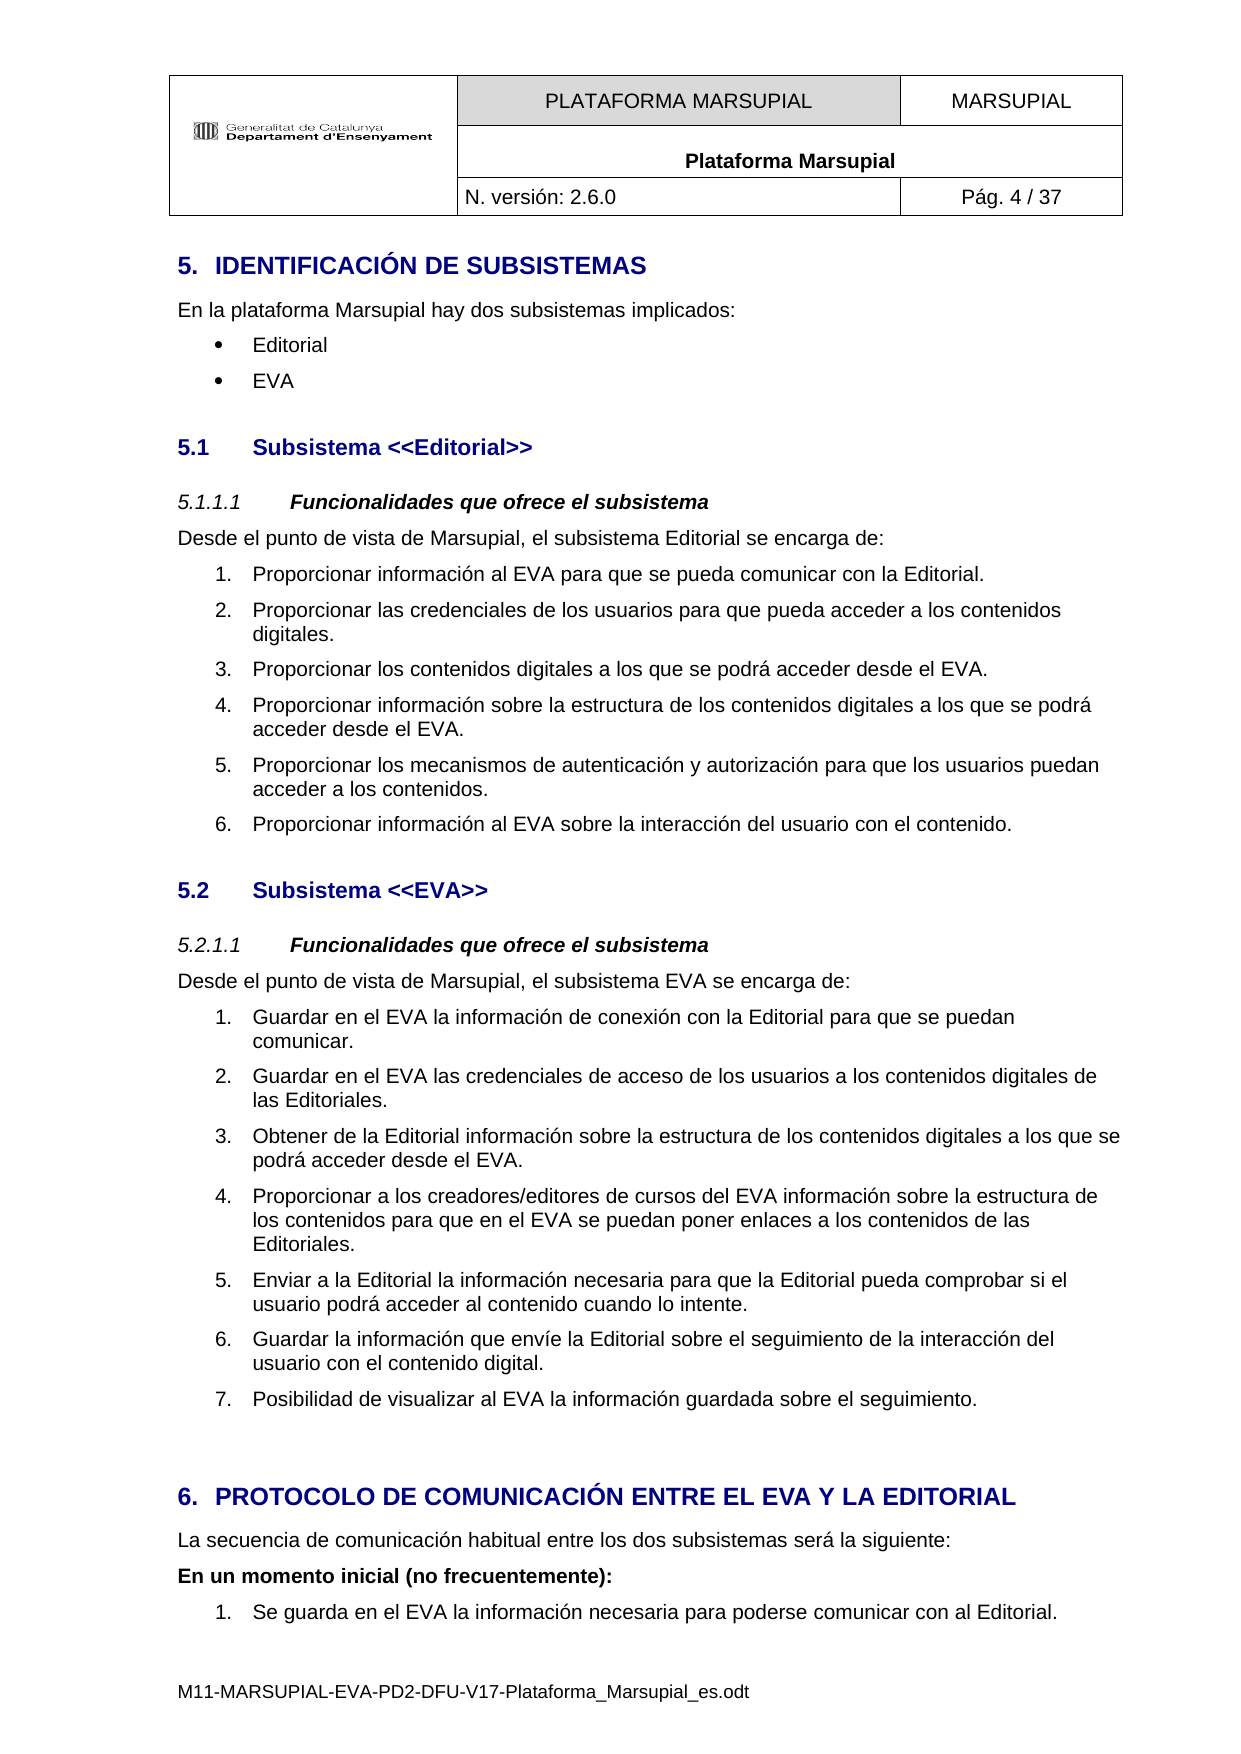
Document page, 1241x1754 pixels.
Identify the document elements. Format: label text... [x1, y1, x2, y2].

list Proporcionar los contenidos digitales a los que se podrá acceder desde el EVA. [215, 657, 1122, 681]
list Proporcionar a los creadores/editores de cursos del EVA información sobre la estructura de los contenidos para que en el EVA se puedan poner enlaces a los contenidos de las Editoriales. [215, 1184, 1122, 1256]
subtitle Subsistema <<EVA>> [177, 877, 1122, 904]
subtitle Funcionalidades que ofrece el subsistema [177, 933, 1122, 957]
list Proporcionar información al EVA sobre la interacción del usuario con el contenido. [215, 812, 1122, 836]
list Editorial [215, 333, 1122, 357]
list Guardar en el EVA la información de conexión con la Editorial para que se puedan comunicar. [215, 1005, 1122, 1053]
subtitle Funcionalidades que ofrece el subsistema [177, 490, 1122, 514]
text En la plataforma Marsupial hay dos subsistemas implicados: [177, 297, 1122, 321]
list Enviar a la Editorial la información necesaria para que la Editorial pueda comprobar si el usuario podrá acceder al contenido cuando lo intente. [215, 1267, 1122, 1315]
subtitle IDENTIFICACIÓN DE SUBSISTEMAS [177, 251, 1122, 280]
list Guardar en el EVA las credenciales de acceso de los usuarios a los contenidos digitales de las Editoriales. [215, 1064, 1122, 1112]
list Proporcionar información sobre la estructura de los contenidos digitales a los que se podrá acceder desde el EVA. [215, 693, 1122, 741]
text En un momento inicial (no frecuentemente): [177, 1564, 1122, 1588]
list Proporcionar las credenciales de los usuarios para que pueda acceder a los contenidos digitales. [215, 597, 1122, 645]
list Se guarda en el EVA la información necesaria para poderse comunicar con al Editorial. [215, 1599, 1122, 1623]
subtitle Subsistema <<Editorial>> [177, 434, 1122, 461]
text La secuencia de comunicación habitual entre los dos subsistemas será la siguiente: [177, 1528, 1122, 1552]
list Posibilidad de visualizar al EVA la información guardada sobre el seguimiento. [215, 1387, 1122, 1411]
text Desde el punto de vista de Marsupial, el subsistema Editorial se encarga de: [177, 526, 1122, 550]
list Obtener de la Editorial información sobre la estructura de los contenidos digitales a los que se podrá acceder desde el EVA. [215, 1124, 1122, 1172]
list Proporcionar información al EVA para que se pueda comunicar con la Editorial. [215, 562, 1122, 586]
list Guardar la información que envíe la Editorial sobre el seguimiento de la interacción del usuario con el contenido digital. [215, 1327, 1122, 1375]
subtitle PROTOCOLO DE COMUNICACIÓN ENTRE EL EVA Y LA EDITORIAL [177, 1482, 1122, 1510]
list Proporcionar los mecanismos de autenticación y autorización para que los usuarios puedan acceder a los contenidos. [215, 752, 1122, 800]
list EVA [215, 369, 1122, 393]
text Desde el punto de vista de Marsupial, el subsistema EVA se encarga de: [177, 969, 1122, 993]
